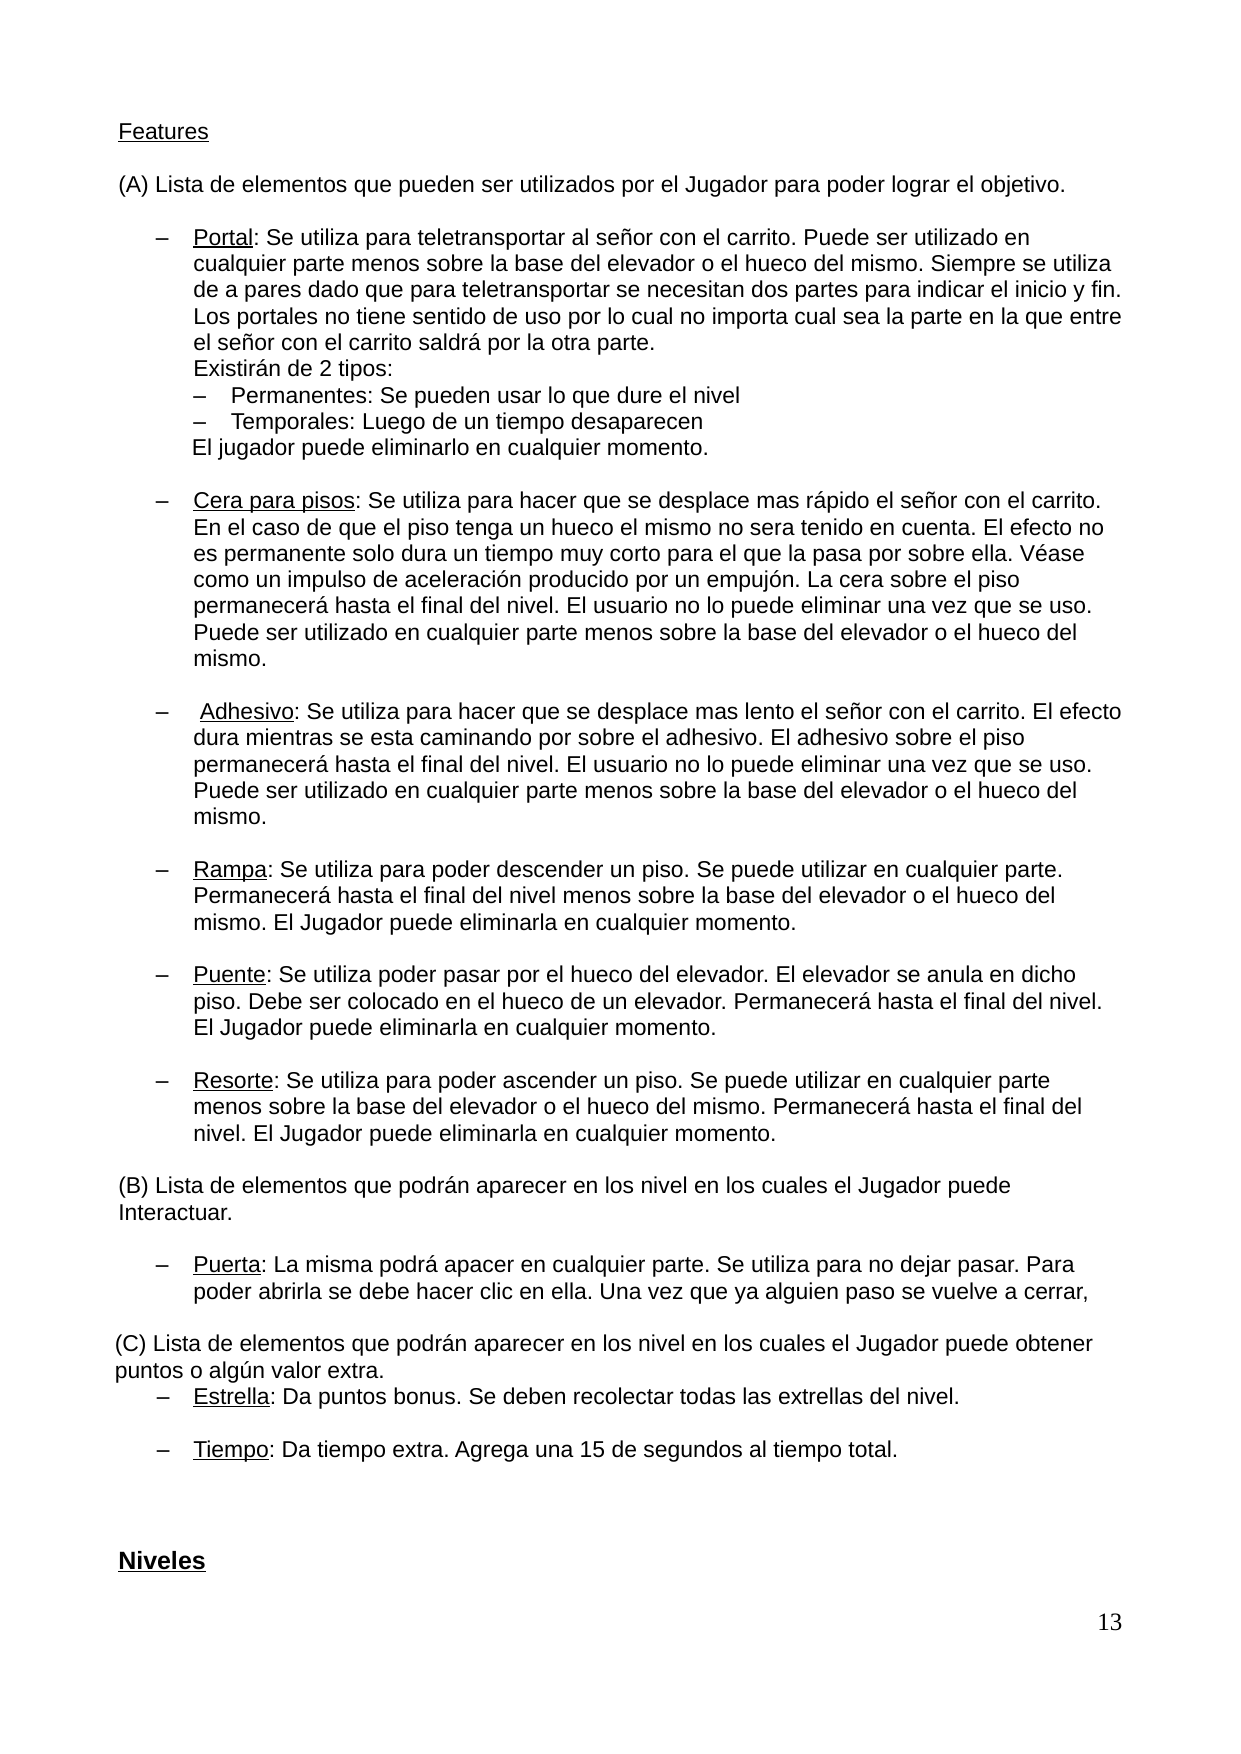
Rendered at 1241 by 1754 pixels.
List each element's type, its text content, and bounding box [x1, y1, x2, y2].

list Cera para pisos: Se utiliza para hacer que se desplace mas rápido el señor con el carrito. En el caso de que el piso tenga un hueco el mismo no sera tenido en cuenta. El efecto no es permanente solo dura un tiempo muy corto para el que la pasa por sobre ella. Véase como un impulso de aceleración producido por un empujón. La cera sobre el piso permanecerá hasta el final del nivel. El usuario no lo puede eliminar una vez que se uso. [156, 487, 1122, 619]
list Estrella: Da puntos bonus. Se deben recolectar todas las extrellas del nivel. [157, 1383, 1122, 1409]
text El jugador puede eliminarlo en cualquier momento. [118, 434, 1122, 461]
list Resorte: Se utiliza para poder ascender un piso. Se puede utilizar en cualquier parte menos sobre la base del elevador o el hueco del mismo. Permanecerá hasta el final del nivel. El Jugador puede eliminarla en cualquier momento. [156, 1067, 1122, 1146]
list Portal: Se utiliza para teletransportar al señor con el carrito. Puede ser utilizado en cualquier parte menos sobre la base del elevador o el hueco del mismo. Siempre se utiliza de a pares dado que para teletransportar se necesitan dos partes para indicar el inicio y fin. Los portales no tiene sentido de uso por lo cual no importa cual sea la parte en la que entre el señor con el carrito saldrá por la otra parte. [156, 223, 1122, 355]
list Existirán de 2 tipos: [156, 355, 1122, 382]
list Rampa: Se utiliza para poder descender un piso. Se puede utilizar en cualquier parte. Permanecerá hasta el final del nivel menos sobre la base del elevador o el hueco del mismo. El Jugador puede eliminarla en cualquier momento. [156, 856, 1122, 935]
list Puerta: La misma podrá apacer en cualquier parte. Se utiliza para no dejar pasar. Para poder abrirla se debe hacer clic en ella. Una vez que ya alguien paso se vuelve a cerrar, [156, 1251, 1122, 1304]
text Features [118, 118, 1122, 144]
list Puede ser utilizado en cualquier parte menos sobre la base del elevador o el hueco del mismo. [156, 619, 1122, 672]
list Puente: Se utiliza poder pasar por el hueco del elevador. El elevador se anula en dicho piso. Debe ser colocado en el hueco de un elevador. Permanecerá hasta el final del nivel. El Jugador puede eliminarla en cualquier momento. [156, 961, 1122, 1041]
list Adhesivo: Se utiliza para hacer que se desplace mas lento el señor con el carrito. El efecto dura mientras se esta caminando por sobre el adhesivo. El adhesivo sobre el piso permanecerá hasta el final del nivel. El usuario no lo puede eliminar una vez que se uso. [156, 698, 1122, 777]
list Temporales: Luego de un tiempo desaparecen [193, 408, 1122, 434]
text (B) Lista de elementos que podrán aparecer en los nivel en los cuales el Jugador puede Interactuar. [118, 1172, 1122, 1225]
list Tiempo: Da tiempo extra. Agrega una 15 de segundos al tiempo total. [157, 1436, 1122, 1462]
list (C) Lista de elementos que podrán aparecer en los nivel en los cuales el Jugador puede obtener puntos o algún valor extra. [114, 1330, 1122, 1383]
text (A) Lista de elementos que pueden ser utilizados por el Jugador para poder lograr el objetivo. [118, 171, 1122, 197]
list Permanentes: Se pueden usar lo que dure el nivel [193, 382, 1122, 408]
list Niveles [118, 1546, 1122, 1575]
list Puede ser utilizado en cualquier parte menos sobre la base del elevador o el hueco del mismo. [156, 777, 1122, 830]
